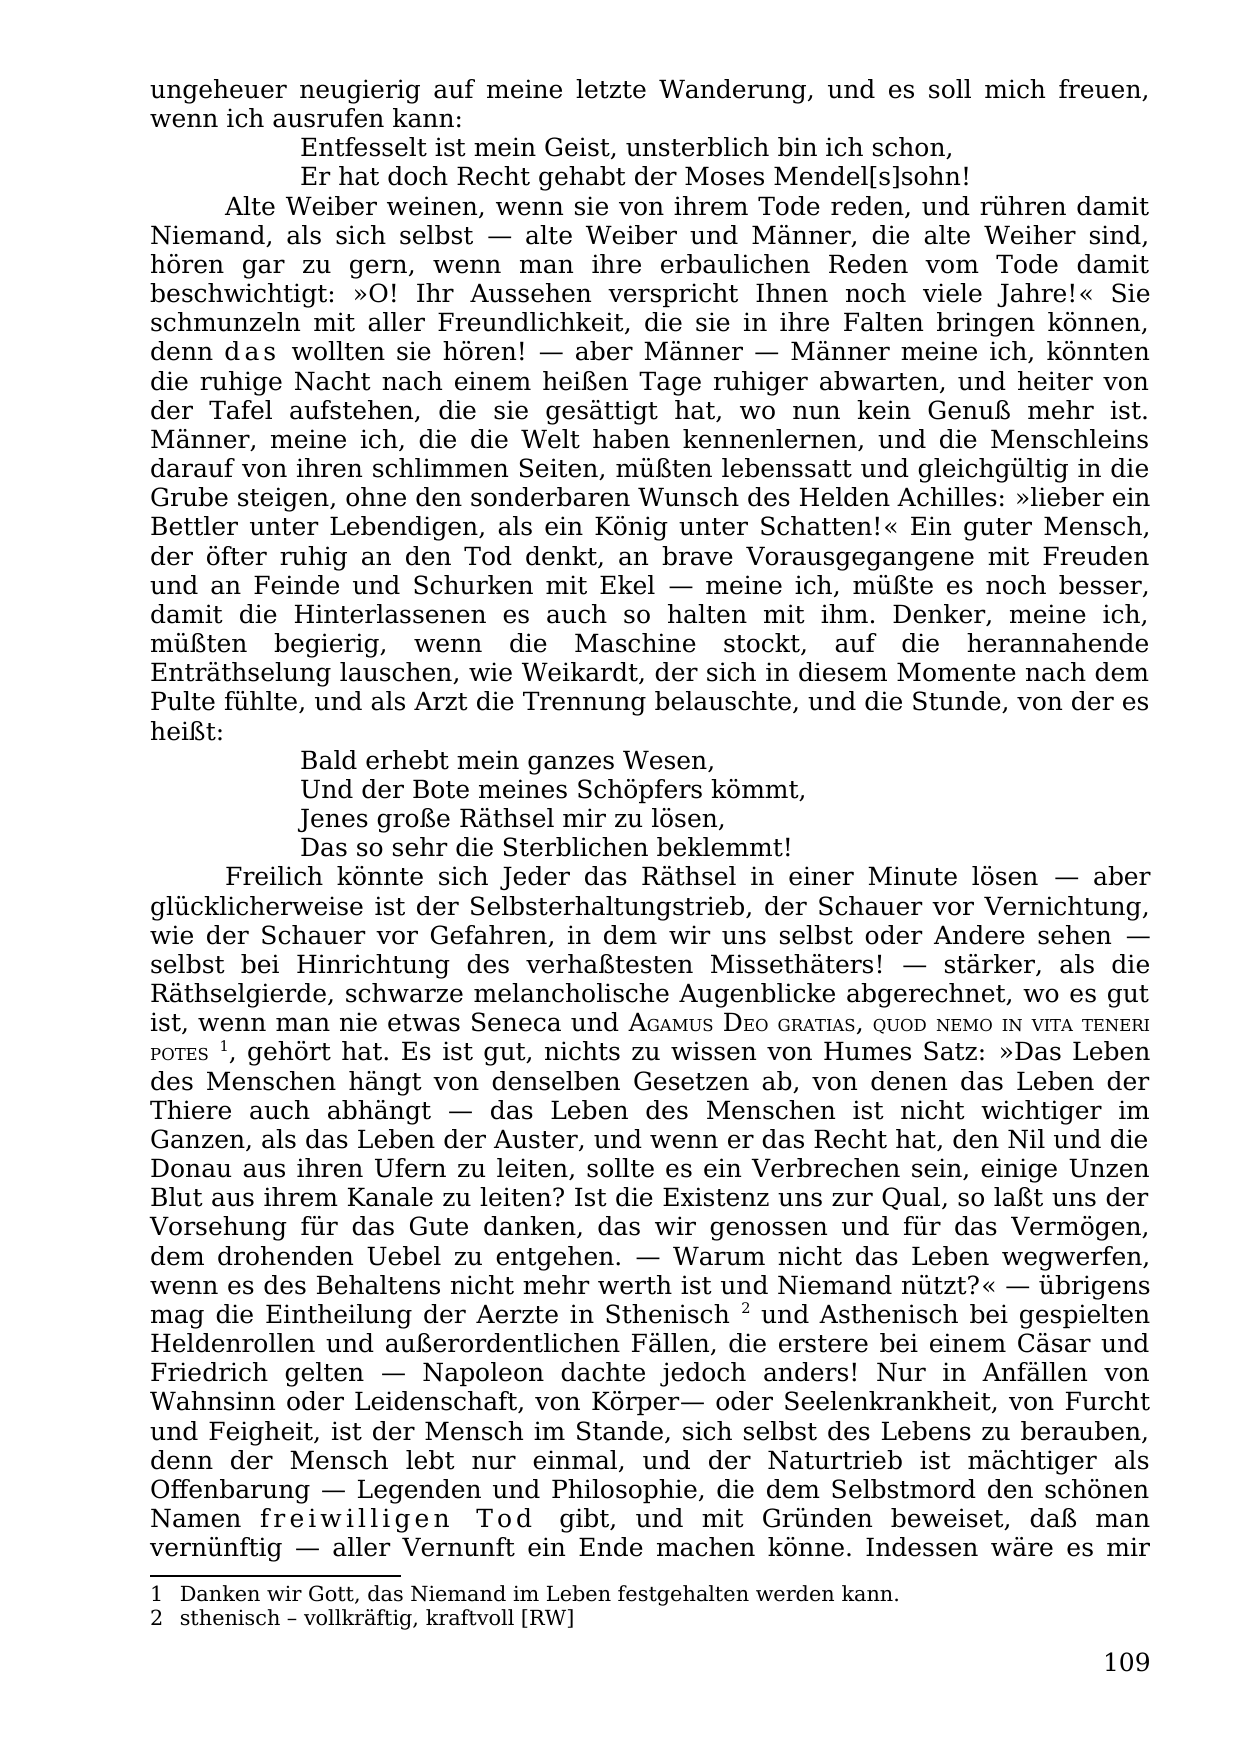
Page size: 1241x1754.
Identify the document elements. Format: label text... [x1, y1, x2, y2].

text Das so sehr die Sterblichen beklemmt! [300, 833, 1151, 862]
text Jenes große Räthsel mir zu lösen, [300, 804, 1151, 833]
text Und der Bote meines Schöpfers kömmt, [300, 775, 1151, 804]
text Freilich könnte sich Jeder das Räthsel in einer Minute lösen — aber glücklicherweise ist der Selbsterhaltungstrieb, der Schauer vor Vernichtung, wie der Schauer vor Gefahren, in dem wir uns selbst oder Andere sehen — selbst bei Hinrichtung des verhaßtesten Missethäters! — stärker, als die Räthselgierde, schwarze melancholische Augenblicke abgerechnet, wo es gut ist, wenn man nie etwas Seneca und Agamus Deo gratias, quod nemo in vita teneri potes , gehört hat. Es ist gut, nichts zu wissen von Humes Satz: »Das Leben des Menschen hängt von denselben Gesetzen ab, von denen das Leben der Thiere auch abhängt — das Leben des Menschen ist nicht wichtiger im Ganzen, als das Leben der Auster, und wenn er das Recht hat, den Nil und die Donau aus ihren Ufern zu leiten, sollte es ein Verbrechen sein, einige Unzen Blut aus ihrem Kanale zu leiten? Ist die Existenz uns zur Qual, so laßt uns der Vorsehung für das Gute danken, das wir genossen und für das Vermögen, dem drohenden Uebel zu entgehen. — Warum nicht das Leben wegwerfen, wenn es des Behaltens nicht mehr werth ist und Niemand nützt?« — übrigens mag die Eintheilung der Aerzte in Sthenisch und Asthenisch bei gespielten Heldenrollen und außerordentlichen Fällen, die erstere bei einem Cäsar und Friedrich gelten — Napoleon dachte jedoch anders! Nur in Anfällen von Wahnsinn oder Leidenschaft, von Körper— oder Seelenkrankheit, von Furcht und Feigheit, ist der Mensch im Stande, sich selbst des Lebens zu berauben, denn der Mensch lebt nur einmal, und der Naturtrieb ist mächtiger als Offenbarung — Legenden und Philosophie, die dem Selbstmord den schönen Namen freiwilligen Tod gibt, und mit Gründen beweiset, daß man vernünftig — aller Vernunft ein Ende machen könne. Indessen wäre es mir [150, 862, 1151, 1562]
text Er hat doch Recht gehabt der Moses Mendel[s]sohn! [300, 162, 1151, 192]
text Danken wir Gott, das Niemand im Leben festgehalten werden kann. [150, 1582, 1151, 1606]
text ungeheuer neugierig auf meine letzte Wanderung, und es soll mich freuen, wenn ich ausrufen kann: [150, 75, 1151, 133]
text Alte Weiber weinen, wenn sie von ihrem Tode reden, und rühren damit Niemand, als sich selbst — alte Weiber und Männer, die alte Weiher sind, hören gar zu gern, wenn man ihre erbaulichen Reden vom Tode damit beschwichtigt: »O! Ihr Aussehen verspricht Ihnen noch viele Jahre!« Sie schmunzeln mit aller Freundlichkeit, die sie in ihre Falten bringen können, denn das wollten sie hören! — aber Männer — Männer meine ich, könnten die ruhige Nacht nach einem heißen Tage ruhiger abwarten, und heiter von der Tafel aufstehen, die sie gesättigt hat, wo nun kein Genuß mehr ist. Männer, meine ich, die die Welt haben kennenlernen, und die Menschleins darauf von ihren schlimmen Seiten, müßten lebenssatt und gleichgültig in die Grube steigen, ohne den sonderbaren Wunsch des Helden Achilles: »lieber ein Bettler unter Lebendigen, als ein König unter Schatten!« Ein guter Mensch, der öfter ruhig an den Tod denkt, an brave Vorausgegangene mit Freuden und an Feinde und Schurken mit Ekel — meine ich, müßte es noch besser, damit die Hinterlassenen es auch so halten mit ihm. Denker, meine ich, müßten begierig, wenn die Maschine stockt, auf die herannahende Enträthselung lauschen, wie Weikardt, der sich in diesem Momente nach dem Pulte fühlte, und als Arzt die Trennung belauschte, und die Stunde, von der es heißt: [150, 192, 1151, 746]
text sthenisch – vollkräftig, kraftvoll [RW] [150, 1606, 1151, 1631]
text Entfesselt ist mein Geist, unsterblich bin ich schon, [300, 133, 1151, 162]
text Bald erhebt mein ganzes Wesen, [300, 746, 1151, 775]
